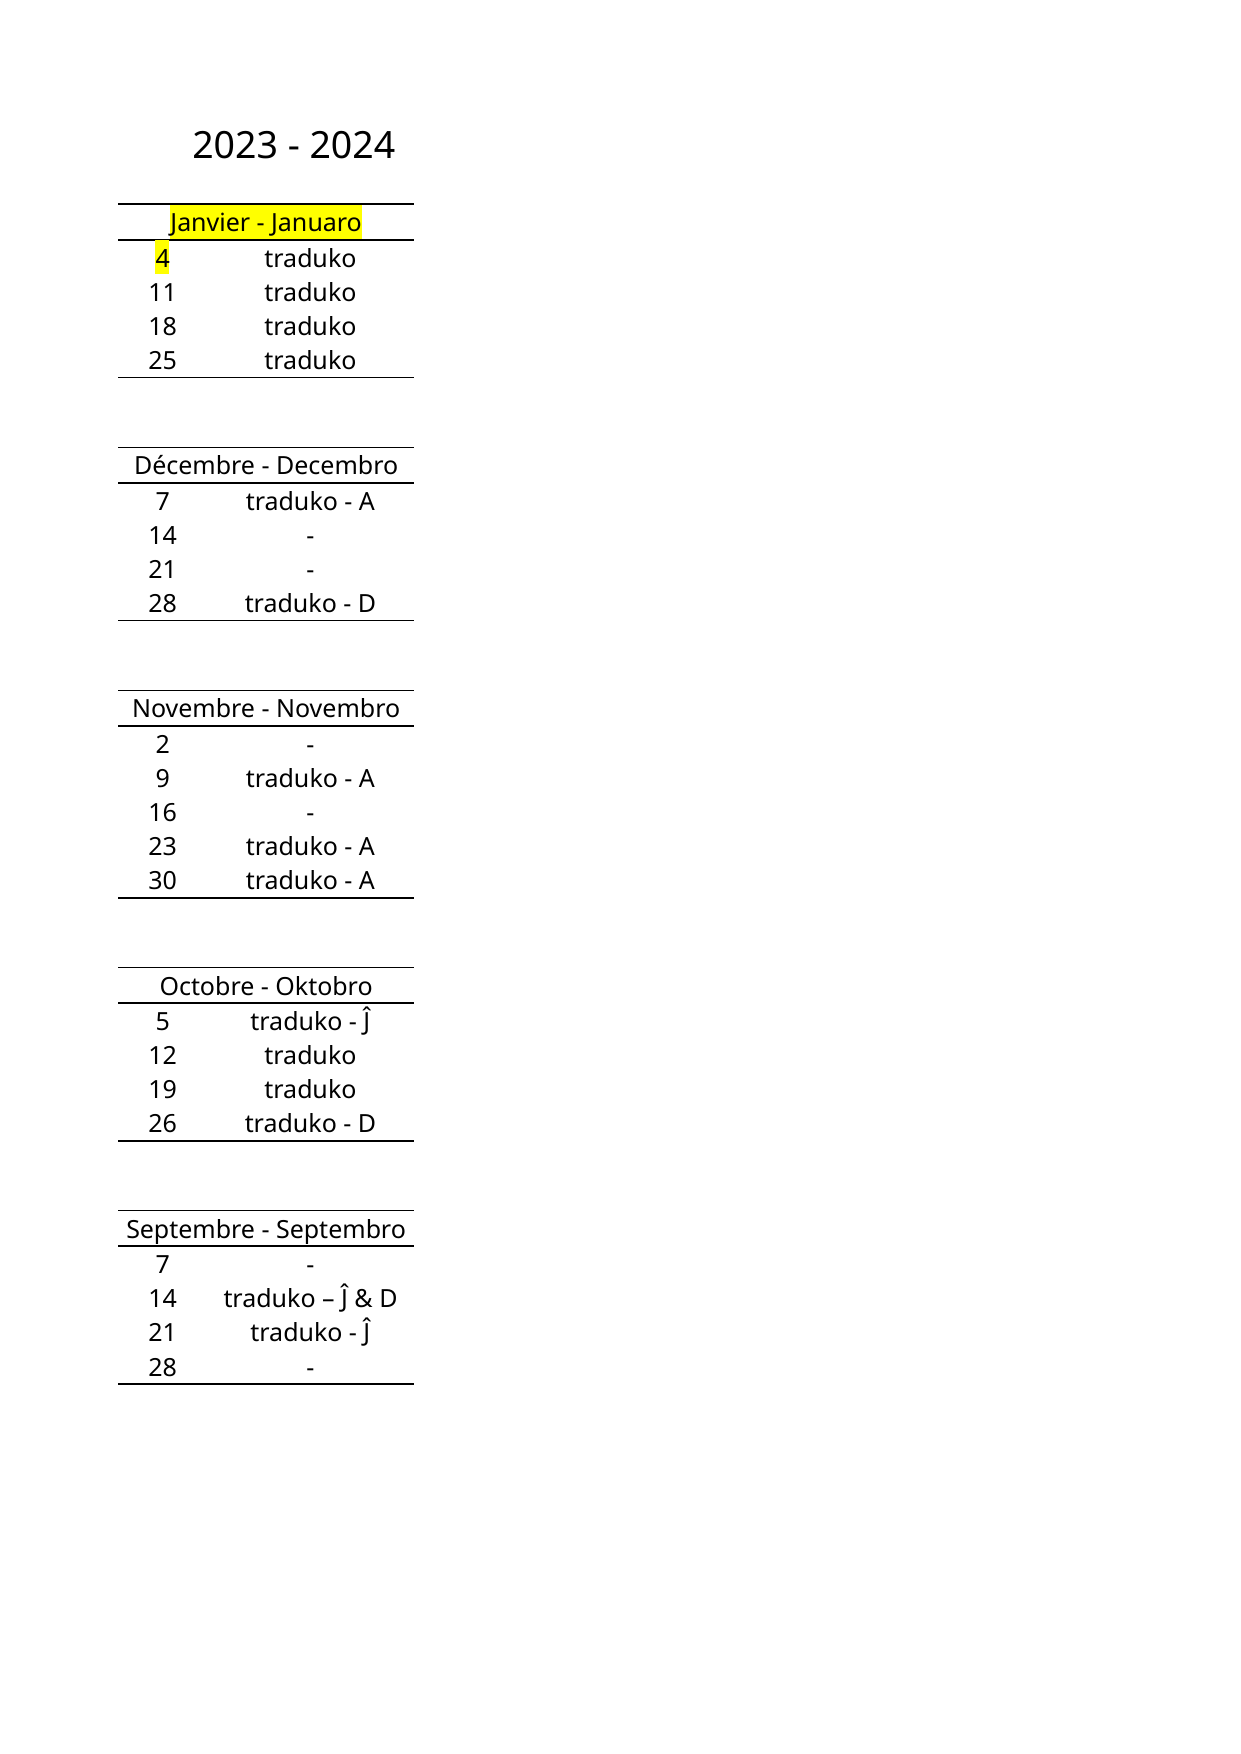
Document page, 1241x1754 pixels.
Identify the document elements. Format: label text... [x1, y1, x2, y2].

table_cell traduko [207, 1072, 414, 1106]
table_cell 4 [118, 241, 207, 274]
table_cell 30 [118, 863, 207, 897]
table_cell 7 [118, 1247, 207, 1281]
table_cell 25 [118, 343, 207, 377]
table_cell 16 [118, 795, 207, 829]
table_cell 12 [118, 1038, 207, 1072]
table_cell 23 [118, 829, 207, 863]
table_cell 14 [118, 518, 207, 552]
table_cell 5 [118, 1004, 207, 1038]
table_cell traduko – Ĵ & D [207, 1281, 414, 1315]
table_cell traduko - Ĵ [207, 1004, 414, 1038]
table_cell 21 [118, 552, 207, 586]
table_cell - [207, 1247, 414, 1281]
table_cell 14 [118, 1281, 207, 1315]
table_cell traduko - A [207, 761, 414, 795]
table_header Novembre - Novembro [118, 691, 414, 725]
table_header Décembre - Decembro [118, 448, 414, 482]
table_cell 11 [118, 275, 207, 308]
table_cell - [207, 795, 414, 829]
table_header Octobre - Oktobro [118, 968, 414, 1002]
table_cell traduko [207, 275, 414, 308]
table_cell traduko - Ĵ [207, 1315, 414, 1349]
table_cell 26 [118, 1106, 207, 1140]
text 2023 - 2024 [118, 118, 1122, 169]
table_cell traduko - A [207, 863, 414, 897]
table_cell traduko [207, 1038, 414, 1072]
table_cell 28 [118, 586, 207, 620]
table_cell 18 [118, 309, 207, 343]
table_cell traduko [207, 241, 414, 274]
table_cell 28 [118, 1349, 207, 1383]
table_cell 7 [118, 484, 207, 518]
table_cell 21 [118, 1315, 207, 1349]
table_cell 19 [118, 1072, 207, 1106]
table_cell 2 [118, 727, 207, 761]
table_cell traduko [207, 343, 414, 377]
table_cell 9 [118, 761, 207, 795]
table_cell traduko - A [207, 484, 414, 518]
table_cell traduko - D [207, 1106, 414, 1140]
table_cell - [207, 727, 414, 761]
table_header Janvier - Januaro [118, 205, 414, 239]
table_cell traduko - D [207, 586, 414, 620]
table_header Septembre - Septembro [118, 1211, 414, 1245]
table_cell - [207, 552, 414, 586]
table_cell traduko - A [207, 829, 414, 863]
table_cell - [207, 1349, 414, 1383]
table_cell - [207, 518, 414, 552]
table_cell traduko [207, 309, 414, 343]
